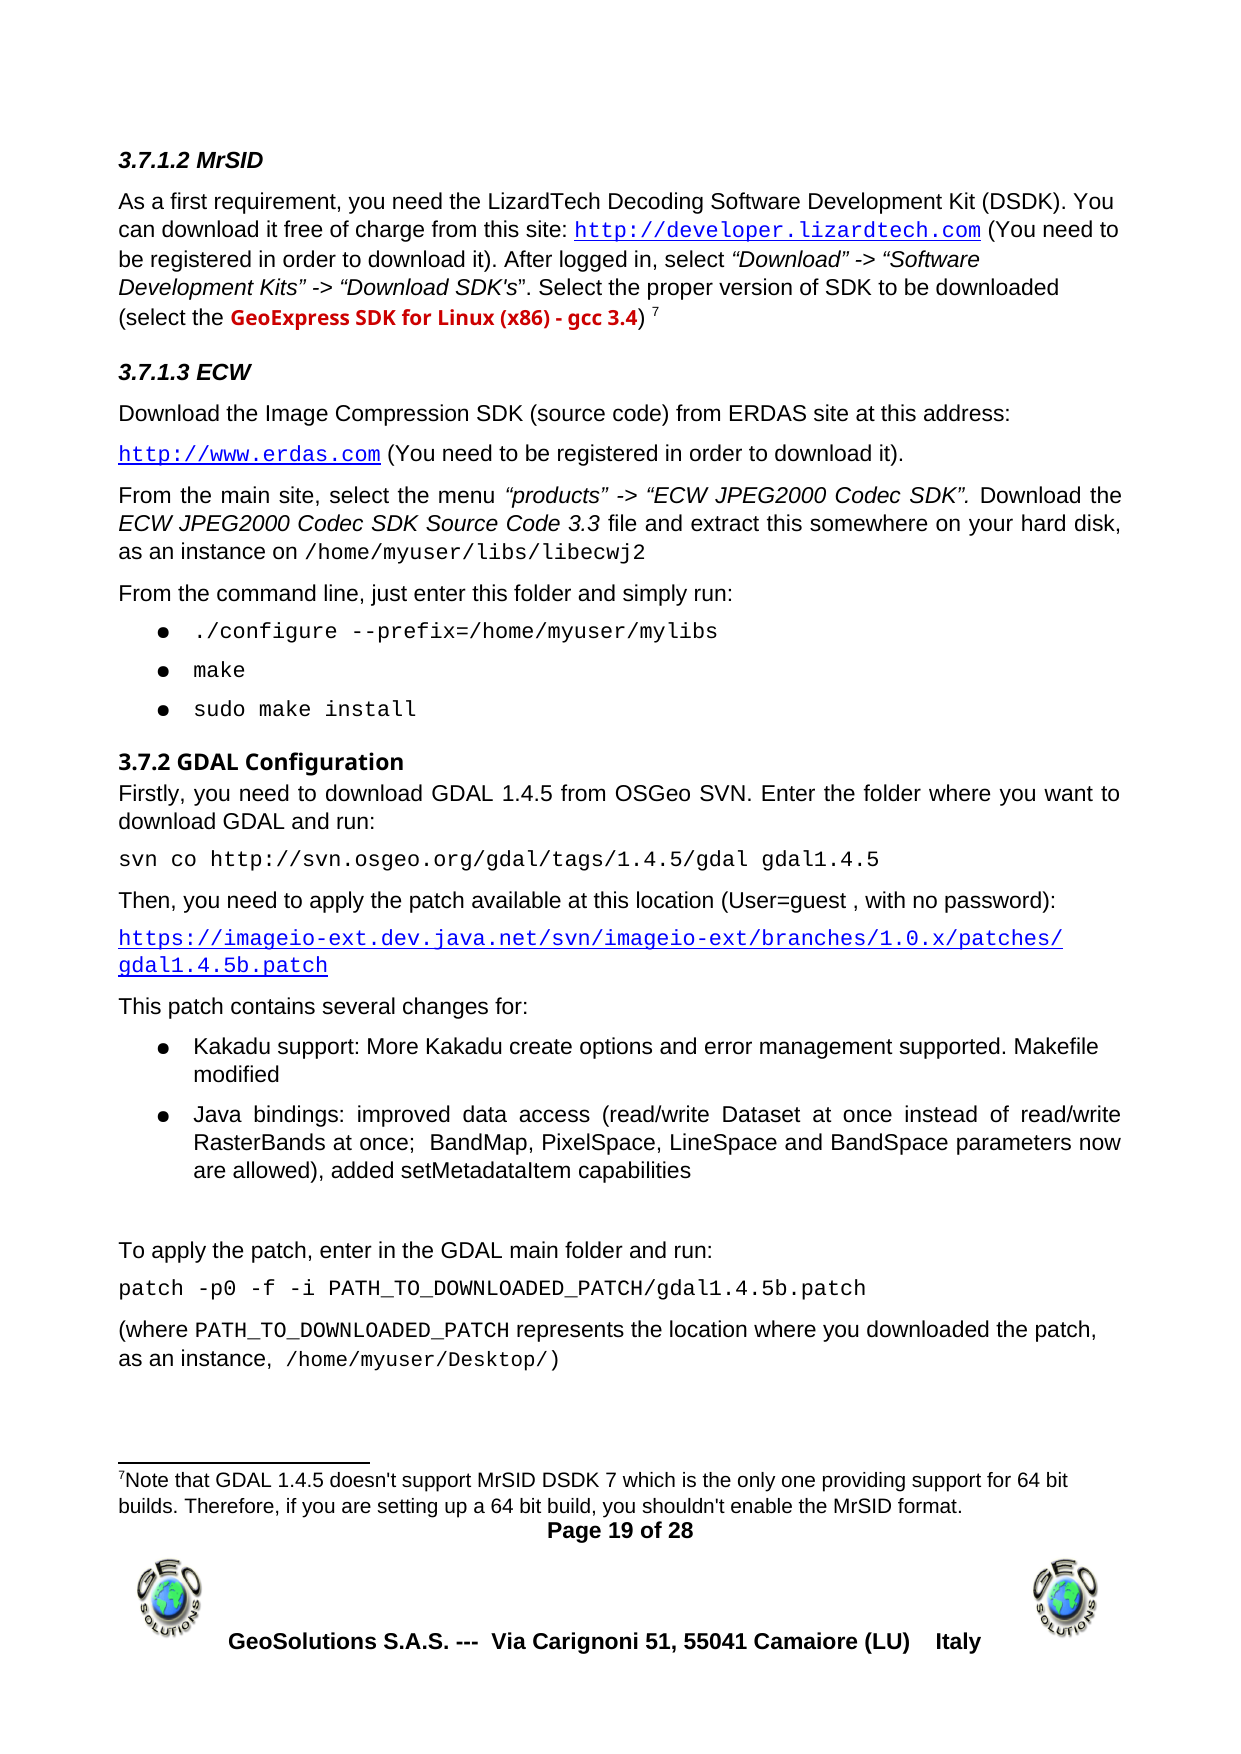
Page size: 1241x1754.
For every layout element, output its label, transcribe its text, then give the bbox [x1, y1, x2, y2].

list Java bindings: improved data access (read/write Dataset at once instead of read/write RasterBands at once; BandMap, PixelSpace, LineSpace and BandSpace parameters now are allowed), added setMetadataItem capabilities [156, 1101, 1122, 1183]
text Firstly, you need to download GDAL 1.4.5 from OSGeo SVN. Enter the folder where you want to download GDAL and run: [118, 781, 1122, 834]
text From the command line, just enter this folder and simply run: [118, 580, 1122, 606]
list make [156, 659, 1122, 684]
text This patch contains several changes for: [118, 993, 1122, 1019]
list Kakadu support: More Kakadu create options and error management supported. Makefile modified [156, 1033, 1122, 1087]
subtitle MrSID [118, 148, 1122, 174]
list sudo make install [156, 698, 1122, 723]
picture [1030, 1552, 1101, 1641]
text Download the Image Compression SDK (source code) from ERDAS site at this address: [118, 401, 1122, 426]
text svn co http://svn.osgeo.org/gdal/tags/1.4.5/gdal gdal1.4.5 [118, 848, 1122, 873]
subtitle ECW [118, 359, 1122, 386]
text Note that GDAL 1.4.5 doesn't support MrSID DSDK 7 which is the only one providing support for 64 bit builds. Therefore, if you are setting up a 64 bit build, you shouldn't enable the MrSID format. [118, 1469, 1122, 1518]
text From the main site, select the menu “products” -> “ECW JPEG2000 Codec SDK”. Download the ECW JPEG2000 Codec SDK Source Code 3.3 file and extract this somewhere on your hard disk, as an instance on /home/myuser/libs/libecwj2 [118, 482, 1122, 566]
text patch -p0 -f -i PATH_TO_DOWNLOADED_PATCH/gdal1.4.5b.patch [118, 1277, 1122, 1302]
text To apply the patch, enter in the GDAL main folder and run: [118, 1237, 1122, 1263]
subtitle GDAL Configuration [118, 746, 1122, 777]
text https://imageio-ext.dev.java.net/svn/imageio-ext/branches/1.0.x/patches/gdal1.4.5b.patch [118, 927, 1122, 979]
text http://www.erdas.com (You need to be registered in order to download it). [118, 441, 1122, 468]
list ./configure --prefix=/home/myuser/mylibs [156, 620, 1122, 645]
picture [134, 1552, 205, 1641]
text As a first requirement, you need the LizardTech Decoding Software Development Kit (DSDK). You can download it free of charge from this site: http://developer.lizardtech.com (You need to be registered in order to download it). After logged in, select “Download” -> “Software Development Kits” -> “Download SDK's”. Select the proper version of SDK to be downloaded (select the GeoExpress SDK for Linux (x86) - gcc 3.4) [118, 189, 1122, 332]
text Then, you need to apply the patch available at this location (User=guest , with no password): [118, 887, 1122, 913]
text (where PATH_TO_DOWNLOADED_PATCH represents the location where you downloaded the patch, as an instance, /home/myuser/Desktop/) [118, 1316, 1122, 1373]
